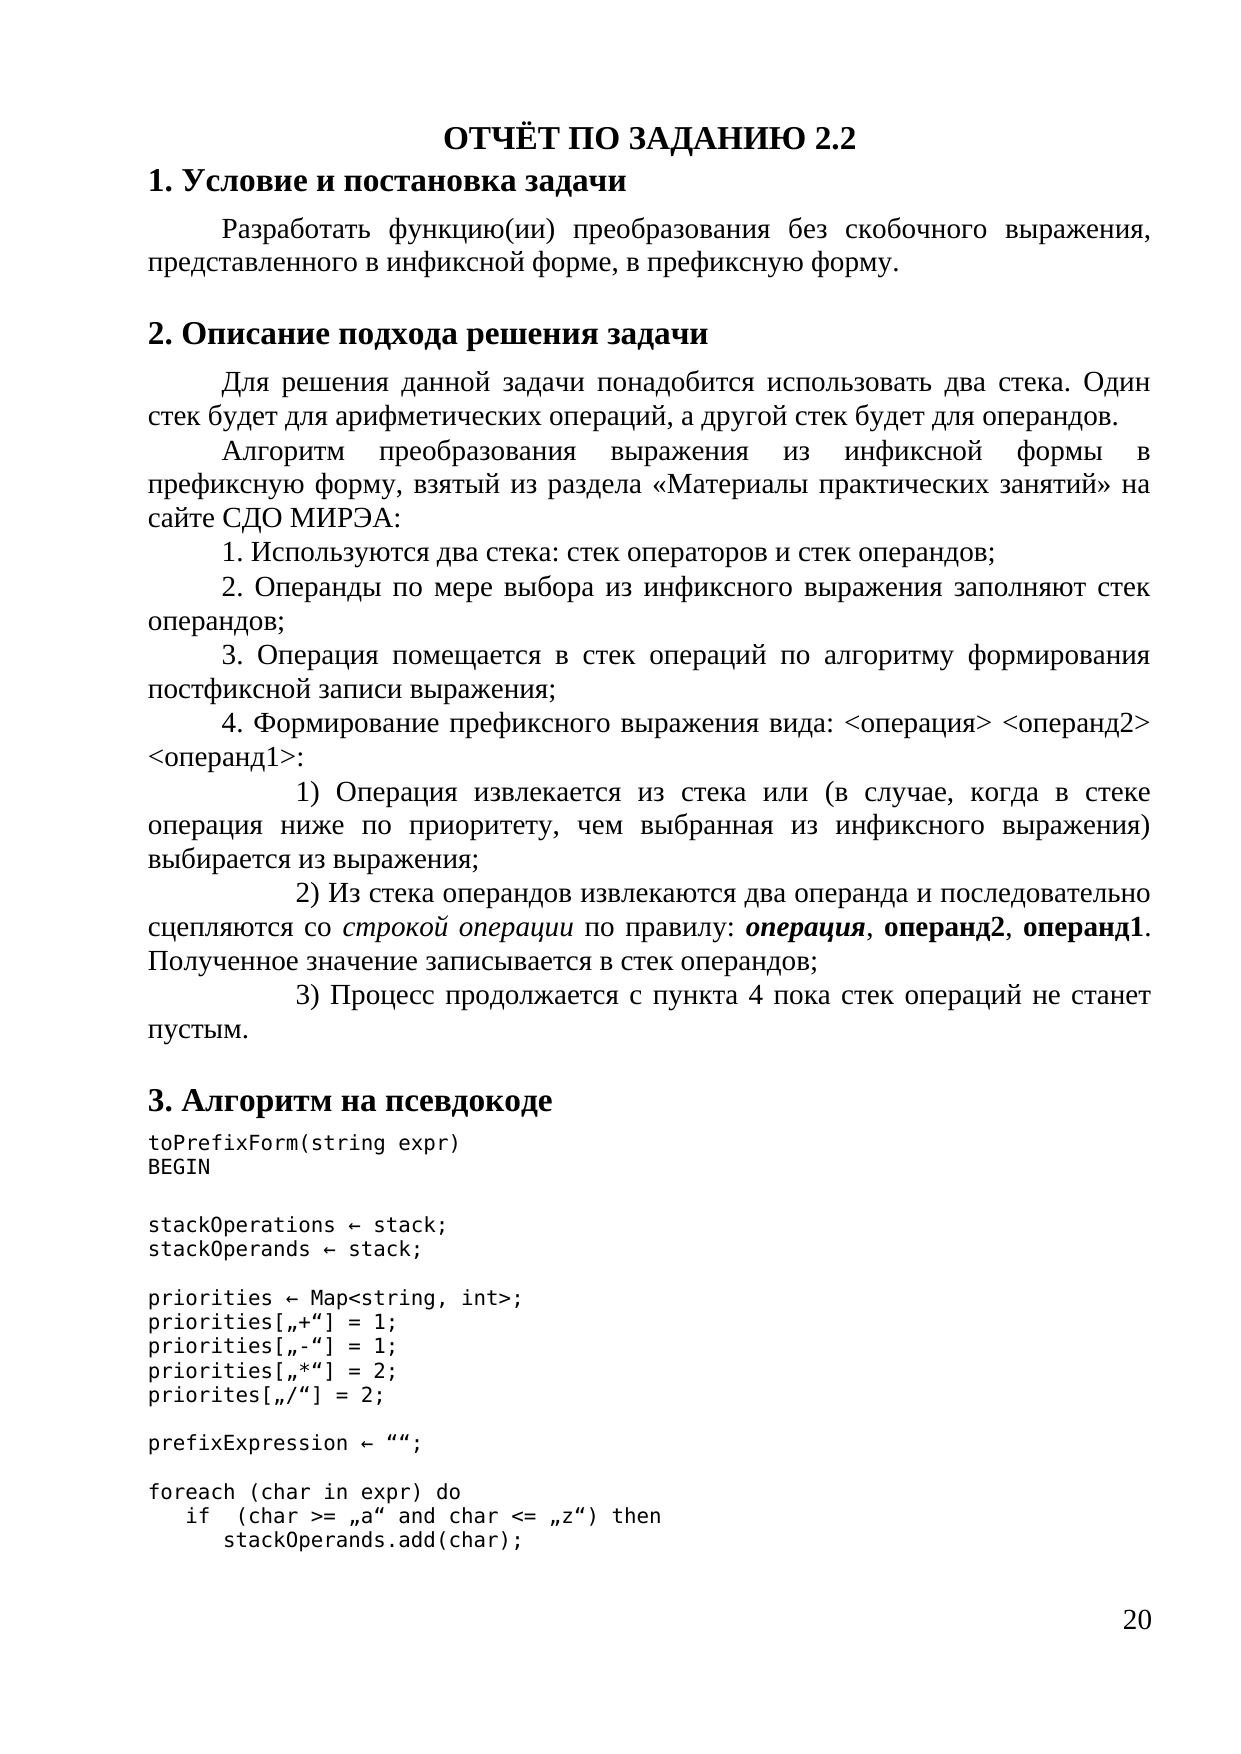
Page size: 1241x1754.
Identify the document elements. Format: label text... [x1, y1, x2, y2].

subtitle ОТЧЁТ ПО ЗАДАНИЮ 2.2 [148, 118, 1152, 156]
text 2. Операнды по мере выбора из инфиксного выражения заполняют стек операндов; [148, 569, 1152, 636]
text prefixExpression ← ““; [148, 1431, 1152, 1456]
text Разработать функцию(ии) преобразования без скобочного выражения, представленного в инфиксной форме, в префиксную форму. [148, 211, 1152, 278]
text priorities ← Map<string, int>; [148, 1286, 1152, 1310]
text Алгоритм преобразования выражения из инфиксной формы в префиксную форму, взятый из раздела «Материалы практических занятий» на сайте СДО МИРЭА: [148, 433, 1152, 533]
text 1. Используются два стека: стек операторов и стек операндов; [148, 534, 1152, 568]
subtitle 1. Условие и постановка задачи [148, 160, 1152, 198]
text BEGIN [148, 1155, 1152, 1179]
text priorities[„+“] = 1; [148, 1310, 1152, 1334]
text stackOperations ← stack; [148, 1213, 1152, 1237]
text 4. Формирование префиксного выражения вида: <операция> <операнд2> <операнд1>: [148, 706, 1152, 773]
text priorites[„/“] = 2; [148, 1383, 1152, 1407]
text Для решения данной задачи понадобится использовать два стека. Один стек будет для арифметических операций, а другой стек будет для операндов. [148, 364, 1152, 431]
subtitle 2. Описание подхода решения задачи [148, 314, 1152, 352]
text priorities[„*“] = 2; [148, 1359, 1152, 1383]
text 3. Операция помещается в стек операций по алгоритму формирования постфиксной записи выражения; [148, 637, 1152, 704]
text if (char >= „a“ and char <= „z“) then [148, 1504, 1152, 1528]
text 2) Из стека операндов извлекаются два операнда и последовательно сцепляются со строкой операции по правилу: операция, операнд2, операнд1. Полученное значение записывается в стек операндов; [148, 876, 1152, 976]
text 1) Операция извлекается из стека или (в случае, когда в стеке операция ниже по приоритету, чем выбранная из инфиксного выражения) выбирается из выражения; [148, 774, 1152, 874]
text toPrefixForm(string expr) [148, 1131, 1152, 1155]
text priorities[„-“] = 1; [148, 1334, 1152, 1359]
text stackOperands ← stack; [148, 1237, 1152, 1262]
text 3) Процесс продолжается с пункта 4 пока стек операций не станет пустым. [148, 977, 1152, 1044]
subtitle 3. Алгоритм на псевдокоде [148, 1080, 1152, 1118]
text foreach (char in expr) do [148, 1480, 1152, 1504]
text stackOperands.add(char); [148, 1528, 1152, 1553]
